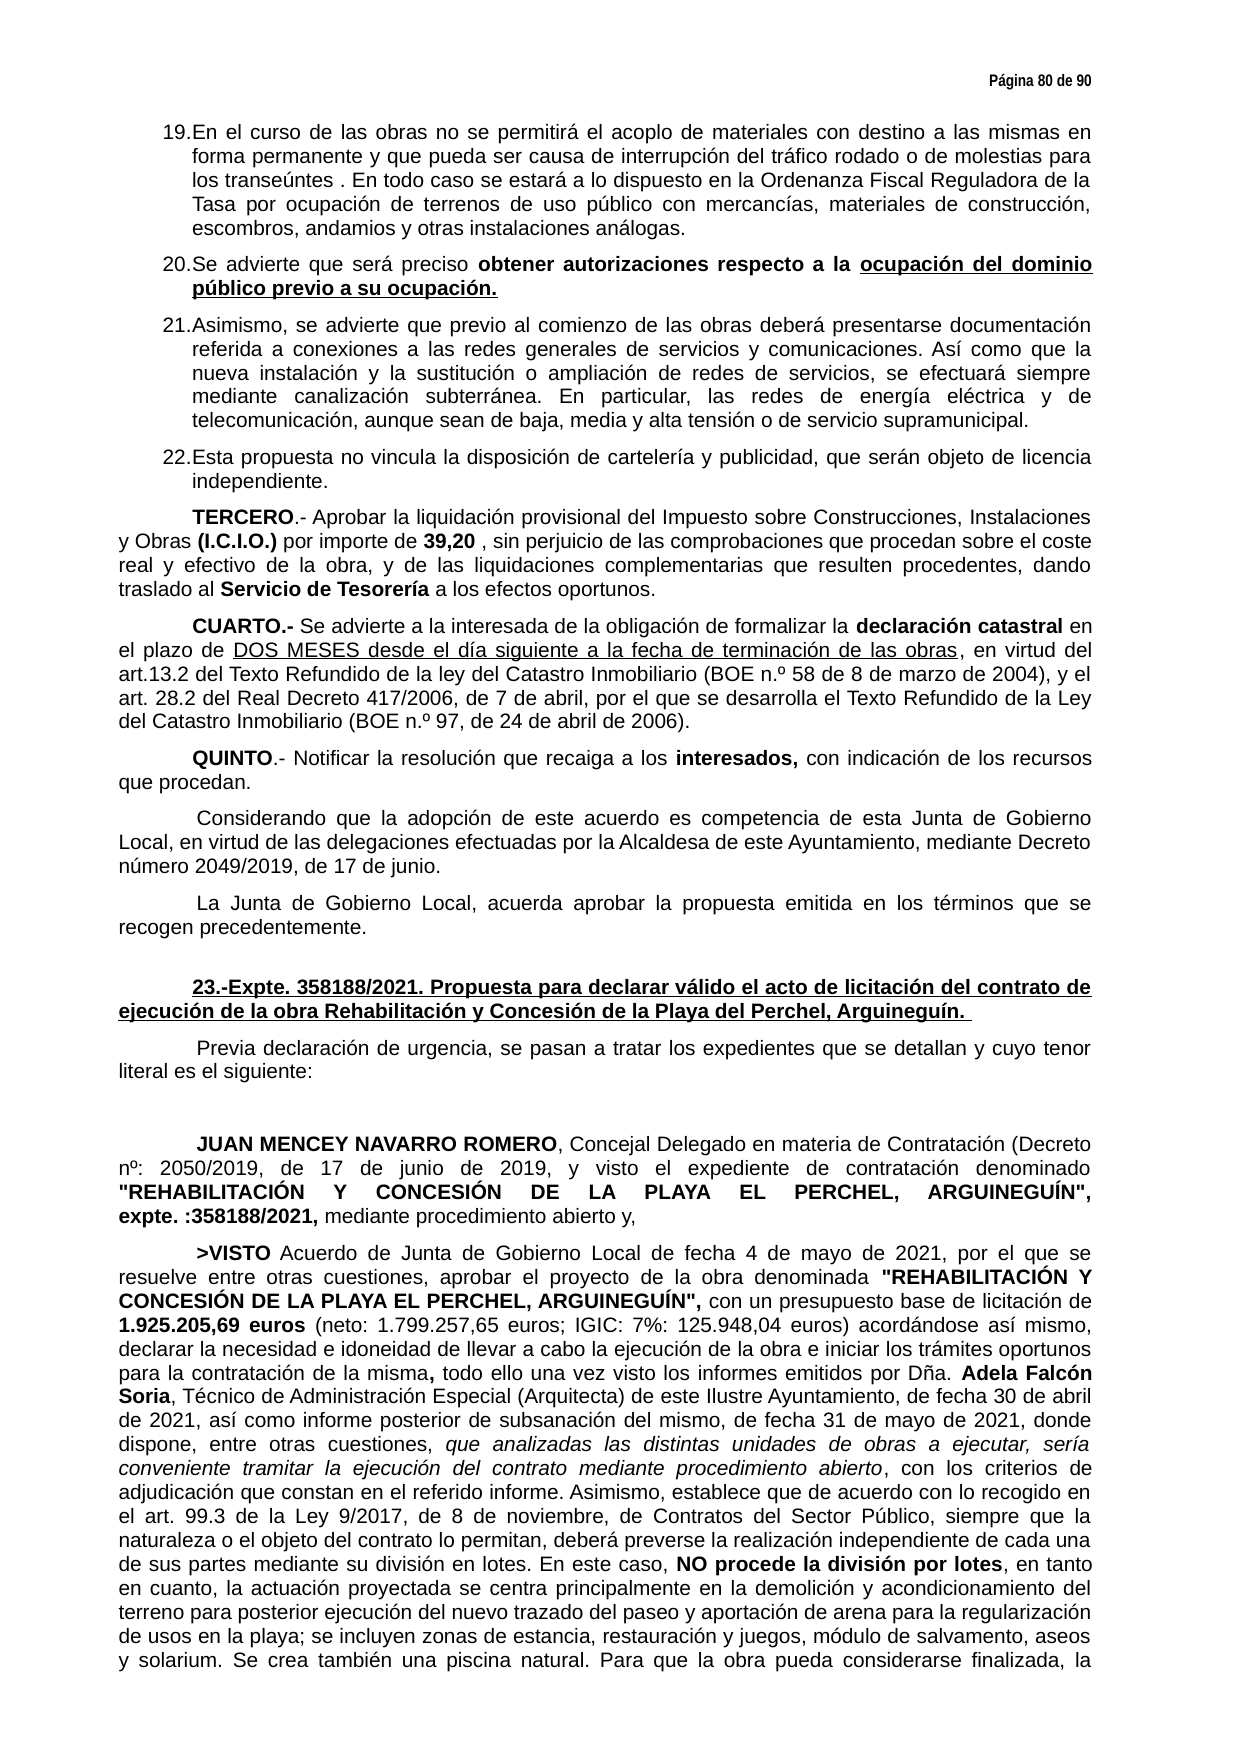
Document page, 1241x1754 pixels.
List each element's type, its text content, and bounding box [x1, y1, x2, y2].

list Se advierte que será preciso obtener autorizaciones respecto a la ocupación del dominio público previo a su ocupación. [162, 252, 1092, 300]
text Considerando que la adopción de este acuerdo es competencia de esta Junta de Gobierno Local, en virtud de las delegaciones efectuadas por la Alcaldesa de este Ayuntamiento, mediante Decreto número 2049/2019, de 17 de junio. [118, 806, 1092, 878]
list Asimismo, se advierte que previo al comienzo de las obras deberá presentarse documentación referida a conexiones a las redes generales de servicios y comunicaciones. Así como que la nueva instalación y la sustitución o ampliación de redes de servicios, se efectuará siempre mediante canalización subterránea. En particular, las redes de energía eléctrica y de telecomunicación, aunque sean de baja, media y alta tensión o de servicio supramunicipal. [162, 312, 1092, 432]
list En el curso de las obras no se permitirá el acoplo de materiales con destino a las mismas en forma permanente y que pueda ser causa de interrupción del tráfico rodado o de molestias para los transeúntes . En todo caso se estará a lo dispuesto en la Ordenanza Fiscal Reguladora de la Tasa por ocupación de terrenos de uso público con mercancías, materiales de construcción, escombros, andamios y otras instalaciones análogas. [162, 120, 1092, 239]
text 23.-Expte. 358188/2021. Propuesta para declarar válido el acto de licitación del contrato de ejecución de la obra Rehabilitación y Concesión de la Playa del Perchel, Arguineguín. [118, 951, 1092, 1023]
text JUAN MENCEY NAVARRO ROMERO, Concejal Delegado en materia de Contratación (Decreto nº: 2050/2019, de 17 de junio de 2019, y visto el expediente de contratación denominado "REHABILITACIÓN Y CONCESIÓN DE LA PLAYA EL PERCHEL, ARGUINEGUÍN", expte. :358188/2021, mediante procedimiento abierto y, [118, 1132, 1092, 1228]
list Esta propuesta no vincula la disposición de cartelería y publicidad, que serán objeto de licencia independiente. [162, 445, 1092, 493]
text QUINTO.- Notificar la resolución que recaiga a los interesados, con indicación de los recursos que procedan. [118, 746, 1092, 794]
text Previa declaración de urgencia, se pasan a tratar los expedientes que se detallan y cuyo tenor literal es el siguiente: [118, 1035, 1092, 1083]
text CUARTO.- Se advierte a la interesada de la obligación de formalizar la declaración catastral en el plazo de DOS MESES desde el día siguiente a la fecha de terminación de las obras, en virtud del art.13.2 del Texto Refundido de la ley del Catastro Inmobiliario (BOE n.º 58 de 8 de marzo de 2004), y el art. 28.2 del Real Decreto 417/2006, de 7 de abril, por el que se desarrolla el Texto Refundido de la Ley del Catastro Inmobiliario (BOE n.º 97, de 24 de abril de 2006). [118, 613, 1092, 733]
text TERCERO.- Aprobar la liquidación provisional del Impuesto sobre Construcciones, Instalaciones y Obras (I.C.I.O.) por importe de 39,20 , sin perjuicio de las comprobaciones que procedan sobre el coste real y efectivo de la obra, y de las liquidaciones complementarias que resulten procedentes, dando traslado al Servicio de Tesorería a los efectos oportunos. [118, 505, 1092, 601]
text La Junta de Gobierno Local, acuerda aprobar la propuesta emitida en los términos que se recogen precedentemente. [118, 891, 1092, 938]
text >VISTO Acuerdo de Junta de Gobierno Local de fecha 4 de mayo de 2021, por el que se resuelve entre otras cuestiones, aprobar el proyecto de la obra denominada "REHABILITACIÓN Y CONCESIÓN DE LA PLAYA EL PERCHEL, ARGUINEGUÍN", con un presupuesto base de licitación de 1.925.205,69 euros (neto: 1.799.257,65 euros; IGIC: 7%: 125.948,04 euros) acordándose así mismo, declarar la necesidad e idoneidad de llevar a cabo la ejecución de la obra e iniciar los trámites oportunos para la contratación de la misma, todo ello una vez visto los informes emitidos por Dña. Adela Falcón Soria, Técnico de Administración Especial (Arquitecta) de este Ilustre Ayuntamiento, de fecha 30 de abril de 2021, así como informe posterior de subsanación del mismo, de fecha 31 de mayo de 2021, donde dispone, entre otras cuestiones, que analizadas las distintas unidades de obras a ejecutar, sería conveniente tramitar la ejecución del contrato mediante procedimiento abierto, con los criterios de adjudicación que constan en el referido informe. Asimismo, establece que de acuerdo con lo recogido en el art. 99.3 de la Ley 9/2017, de 8 de noviembre, de Contratos del Sector Público, siempre que la naturaleza o el objeto del contrato lo permitan, deberá preverse la realización independiente de cada una de sus partes mediante su división en lotes. En este caso, NO procede la división por lotes, en tanto en cuanto, la actuación proyectada se centra principalmente en la demolición y acondicionamiento del terreno para posterior ejecución del nuevo trazado del paseo y aportación de arena para la regularización de usos en la playa; se incluyen zonas de estancia, restauración y juegos, módulo de salvamento, aseos y solarium. Se crea también una piscina natural. Para que la obra pueda considerarse finalizada, la [118, 1241, 1092, 1672]
